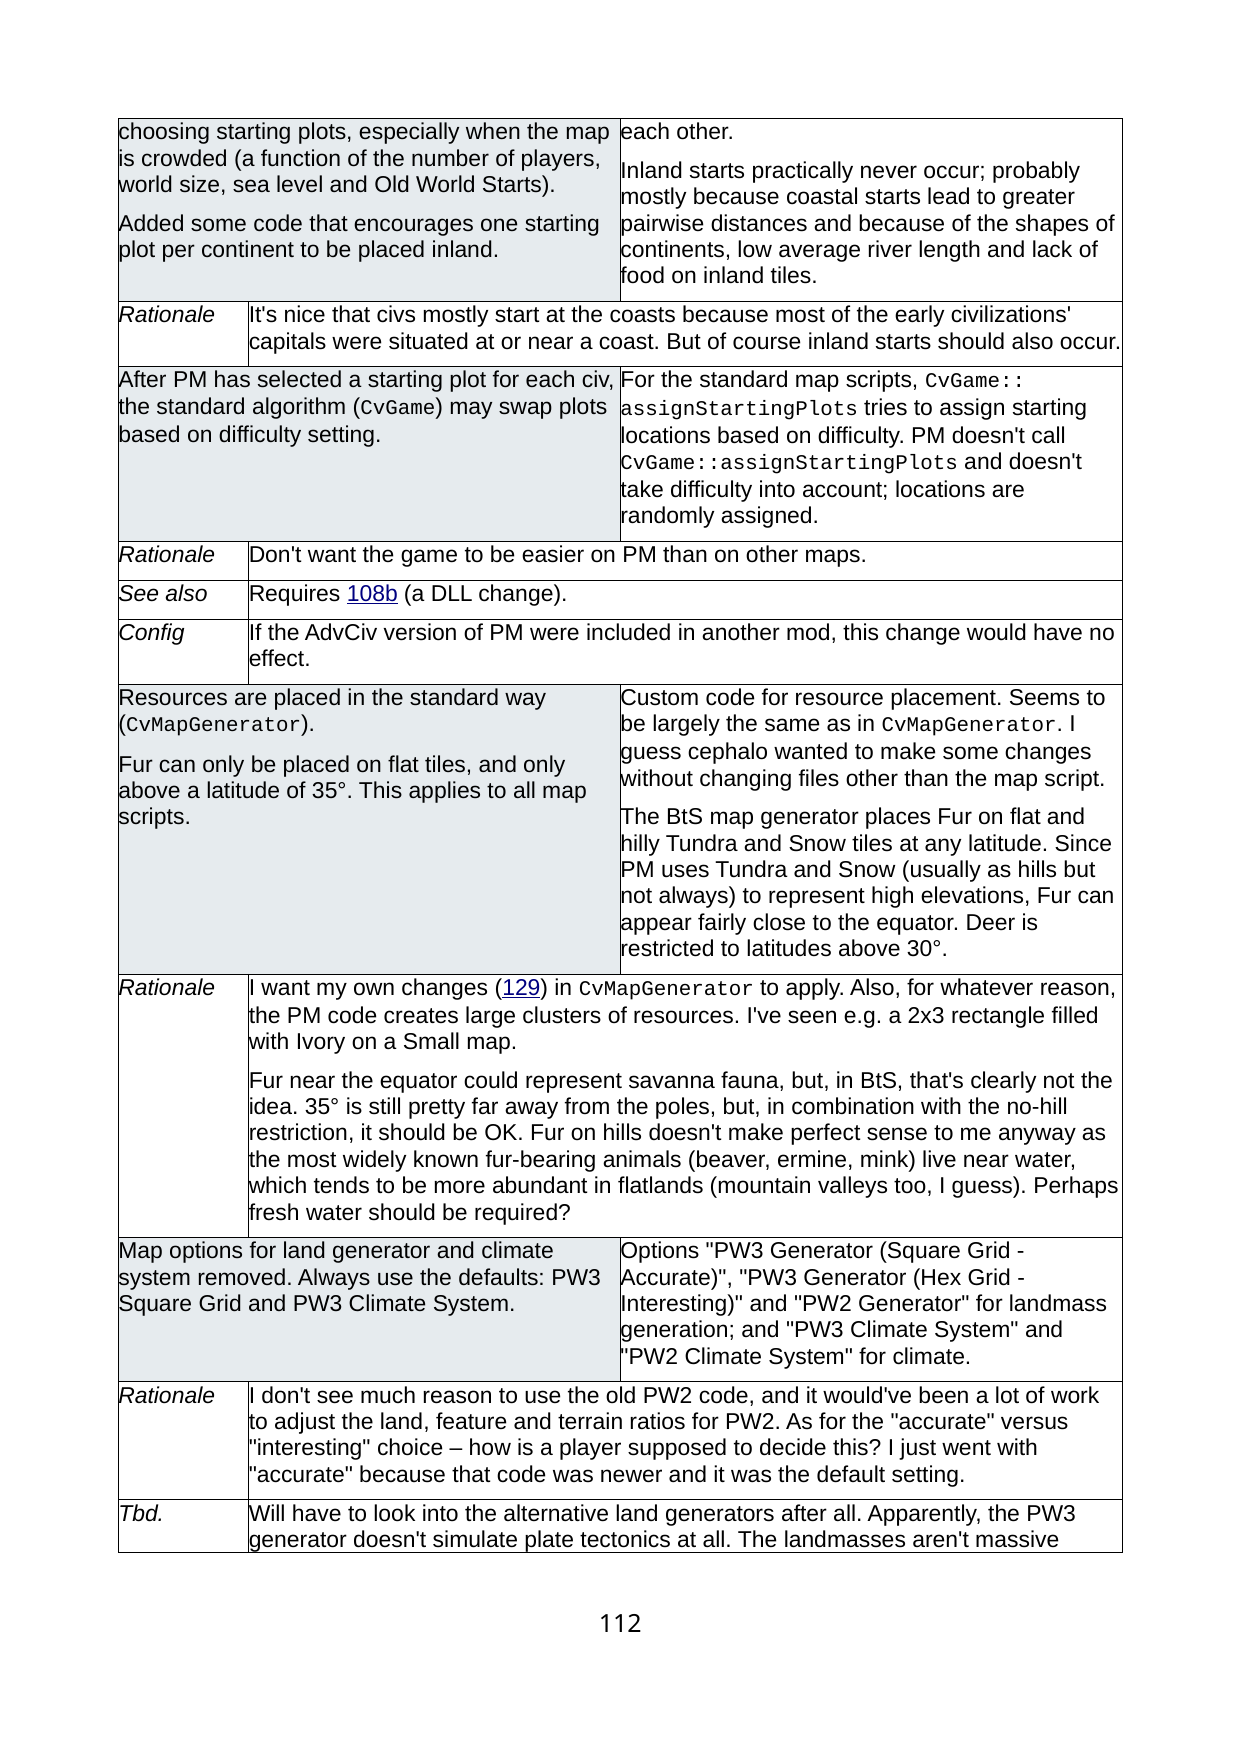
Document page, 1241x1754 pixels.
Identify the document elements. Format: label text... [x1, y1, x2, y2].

table_cell Requires 108b (a DLL change). [249, 581, 1122, 619]
table_cell If the AdvCiv version of PM were included in another mod, this change would have no effect. [249, 620, 1122, 684]
table_cell For the standard map scripts, CvGame:: assignStartingPlots tries to assign starting locations based on difficulty. PM doesn't call CvGame::assignStartingPlots and doesn't take difficulty into account; locations are randomly assigned. [621, 367, 1122, 541]
table_cell Tbd. [119, 1500, 248, 1552]
table_cell Will have to look into the alternative land generators after all. Apparently, the PW3 generator doesn't simulate plate tectonics at all. The landmasses aren't massive [249, 1500, 1122, 1552]
table_cell Custom code for resource placement. Seems to be largely the same as in CvMapGenerator. I guess cephalo wanted to make some changes without changing files other than the map script. The BtS map generator places Fur on flat and hilly Tundra and Snow tiles at any latitude. Since PM uses Tundra and Snow (usually as hills but not always) to represent high elevations, Fur can appear fairly close to the equator. Deer is restricted to latitudes above 30°. [621, 685, 1122, 974]
table_cell Map options for land generator and climate system removed. Always use the defaults: PW3 Square Grid and PW3 Climate System. [119, 1238, 620, 1381]
table_cell It's nice that civs mostly start at the coasts because most of the early civilizations' capitals were situated at or near a coast. But of course inland starts should also occur. [249, 302, 1122, 366]
table_cell Options "PW3 Generator (Square Grid - Accurate)", "PW3 Generator (Hex Grid - Interesting)" and "PW2 Generator" for landmass generation; and "PW3 Climate System" and "PW2 Climate System" for climate. [621, 1238, 1122, 1381]
table_cell Rationale [119, 975, 248, 1237]
table_cell Don't want the game to be easier on PM than on other maps. [249, 542, 1122, 580]
table_cell I don't see much reason to use the old PW2 code, and it would've been a lot of work to adjust the land, feature and terrain ratios for PW2. As for the "accurate" versus "interesting" choice – how is a player supposed to decide this? I just went with "accurate" because that code was newer and it was the default setting. [249, 1382, 1122, 1499]
table_cell Config [119, 620, 248, 684]
table_cell After PM has selected a starting plot for each civ, the standard algorithm (CvGame) may swap plots based on difficulty setting. [119, 367, 620, 541]
table_cell Resources are placed in the standard way (CvMapGenerator). Fur can only be placed on flat tiles, and only above a latitude of 35°. This applies to all map scripts. [119, 685, 620, 974]
table_cell Rationale [119, 542, 248, 580]
table_cell Rationale [119, 302, 248, 366]
table_cell choosing starting plots, especially when the map is crowded (a function of the number of players, world size, sea level and Old World Starts). Added some code that encourages one starting plot per continent to be placed inland. [119, 119, 620, 301]
table_cell I want my own changes (129) in CvMapGenerator to apply. Also, for whatever reason, the PM code creates large clusters of resources. I've seen e.g. a 2x3 rectangle filled with Ivory on a Small map. Fur near the equator could represent savanna fauna, but, in BtS, that's clearly not the idea. 35° is still pretty far away from the poles, but, in combination with the no-hill restriction, it should be OK. Fur on hills doesn't make perfect sense to me anyway as the most widely known fur-bearing animals (beaver, ermine, mink) live near water, which tends to be more abundant in flatlands (mountain valleys too, I guess). Perhaps fresh water should be required? [249, 975, 1122, 1237]
table_cell See also [119, 581, 248, 619]
table_cell each other. Inland starts practically never occur; probably mostly because coastal starts lead to greater pairwise distances and because of the shapes of continents, low average river length and lack of food on inland tiles. [621, 119, 1122, 301]
table_cell Rationale [119, 1382, 248, 1499]
